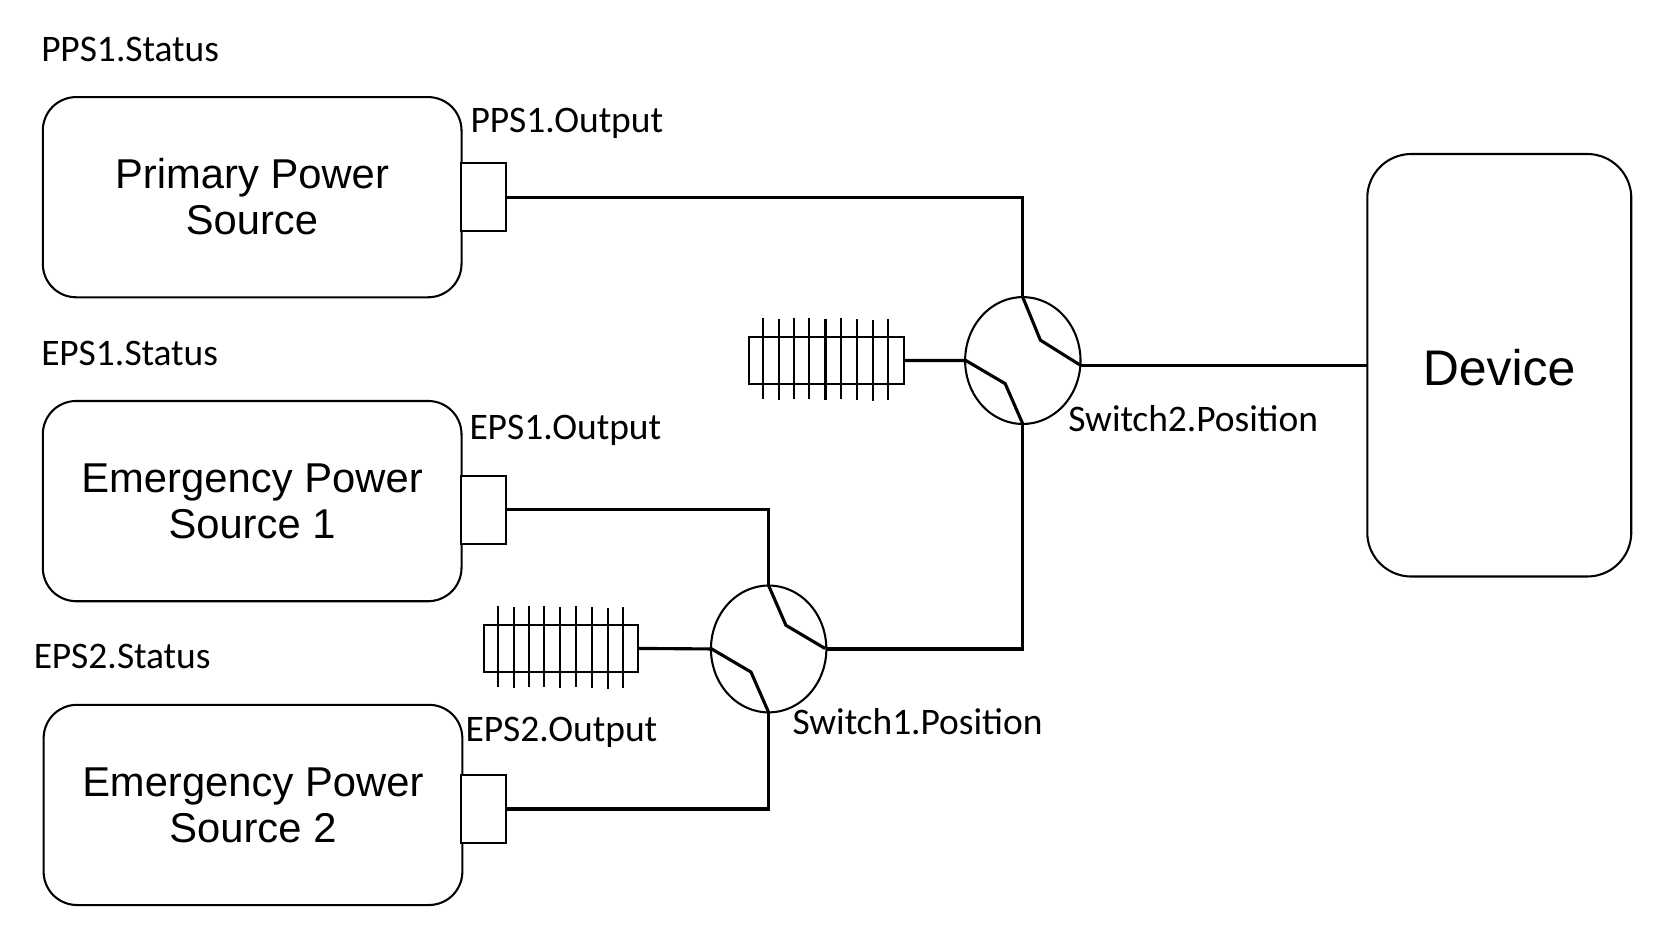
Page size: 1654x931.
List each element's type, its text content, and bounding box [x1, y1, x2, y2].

text_box [1025, 297, 1081, 363]
text_box EPS2.Status [18, 623, 228, 685]
text_box [858, 337, 872, 384]
text_box [711, 585, 827, 713]
text_box EPS1.Output [454, 394, 679, 456]
text_box [530, 625, 543, 672]
text_box [889, 337, 904, 384]
text_box [461, 163, 506, 231]
text_box [749, 337, 762, 384]
text_box Device [1367, 154, 1632, 577]
text_box [965, 363, 1020, 424]
text_box [461, 476, 506, 544]
text_box [764, 337, 778, 384]
text_box [810, 337, 824, 384]
text_box EPS1.Status [26, 320, 236, 381]
text_box [771, 585, 827, 647]
text_box [545, 625, 559, 672]
text_box Emergency Power Source 1 [42, 400, 462, 602]
text_box [795, 337, 808, 384]
text_box [842, 337, 856, 384]
text_box [965, 297, 1081, 424]
text_box EPS2.Output [450, 696, 675, 757]
text_box [561, 625, 575, 672]
text_box Switch1.Position [777, 689, 1061, 751]
text_box Switch2.Position [1053, 386, 1337, 448]
text_box [593, 625, 607, 672]
text_box [484, 625, 497, 672]
text_box PPS1.Output [455, 87, 681, 149]
text_box [711, 651, 766, 713]
text_box [609, 625, 622, 672]
text_box [827, 337, 840, 384]
text_box Primary Power Source [42, 97, 462, 298]
text_box Emergency Power Source 2 [43, 704, 463, 906]
text_box [577, 625, 591, 672]
text_box [499, 625, 513, 672]
text_box [461, 775, 506, 843]
text_box [515, 625, 528, 672]
text_box [874, 337, 887, 384]
text_box [624, 625, 638, 672]
text_box [780, 337, 793, 384]
text_box PPS1.Status [26, 16, 237, 77]
